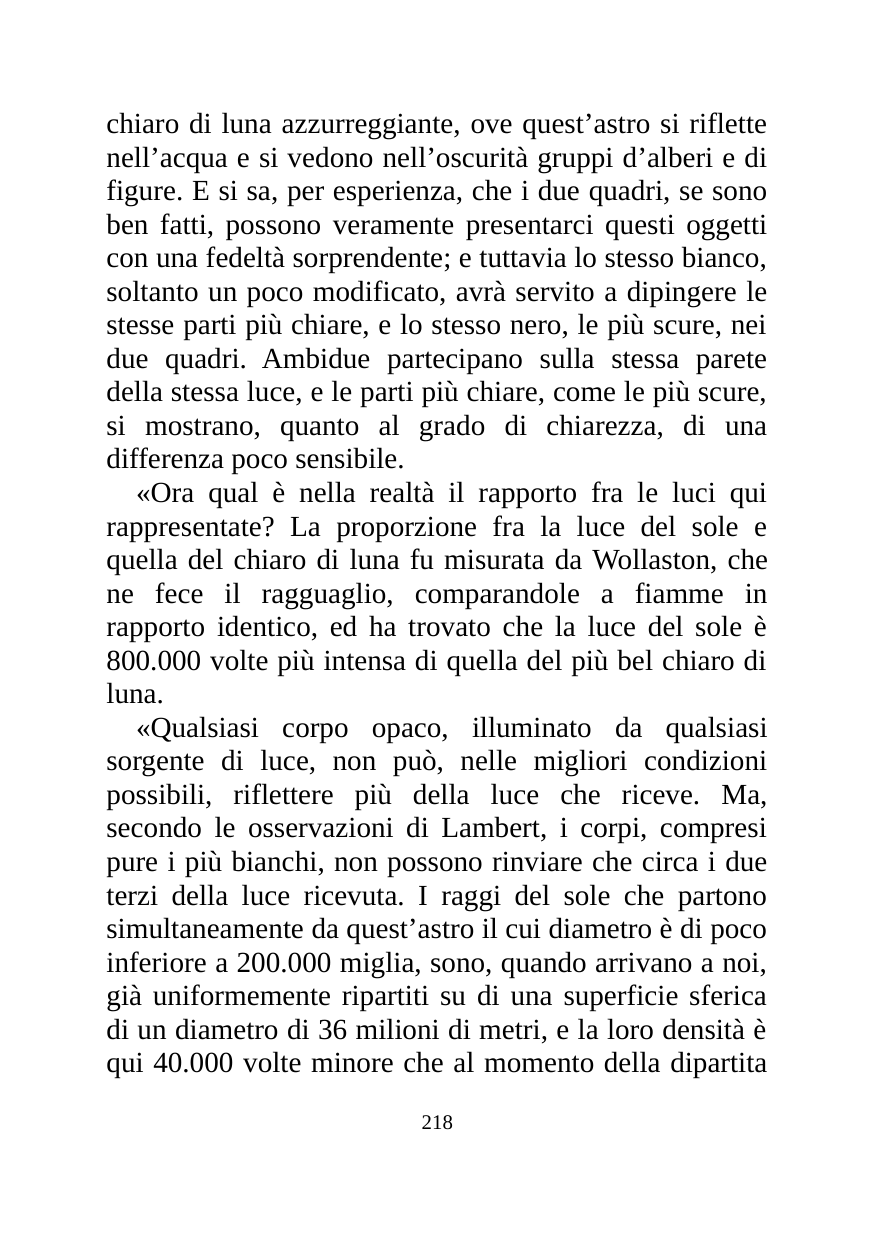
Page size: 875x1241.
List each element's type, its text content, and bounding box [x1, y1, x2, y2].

text chiaro di luna azzurreggiante, ove quest’astro si riflette nell’acqua e si vedono nell’oscurità gruppi d’alberi e di figure. E si sa, per esperienza, che i due quadri, se sono ben fatti, possono veramente presentarci questi oggetti con una fedeltà sorprendente; e tuttavia lo stesso bianco, soltanto un poco modificato, avrà servito a dipingere le stesse parti più chiare, e lo stesso nero, le più scure, nei due quadri. Ambidue partecipano sulla stessa parete della stessa luce, e le parti più chiare, come le più scure, si mostrano, quanto al grado di chiarezza, di una differenza poco sensibile. [106, 106, 768, 475]
text «Ora qual è nella realtà il rapporto fra le luci qui rappresentate? La proporzione fra la luce del sole e quella del chiaro di luna fu misurata da Wollaston, che ne fece il ragguaglio, comparandole a fiamme in rapporto identico, ed ha trovato che la luce del sole è 800.000 volte più intensa di quella del più bel chiaro di luna. [106, 475, 768, 710]
text «Qualsiasi corpo opaco, illuminato da qualsiasi sorgente di luce, non può, nelle migliori condizioni possibili, riflettere più della luce che riceve. Ma, secondo le osservazioni di Lambert, i corpi, compresi pure i più bianchi, non possono rinviare che circa i due terzi della luce ricevuta. I raggi del sole che partono simultaneamente da quest’astro il cui diametro è di poco inferiore a 200.000 miglia, sono, quando arrivano a noi, già uniformemente ripartiti su di una superficie sferica di un diametro di 36 milioni di metri, e la loro densità è qui 40.000 volte minore che al momento della dipartita [106, 710, 768, 1079]
